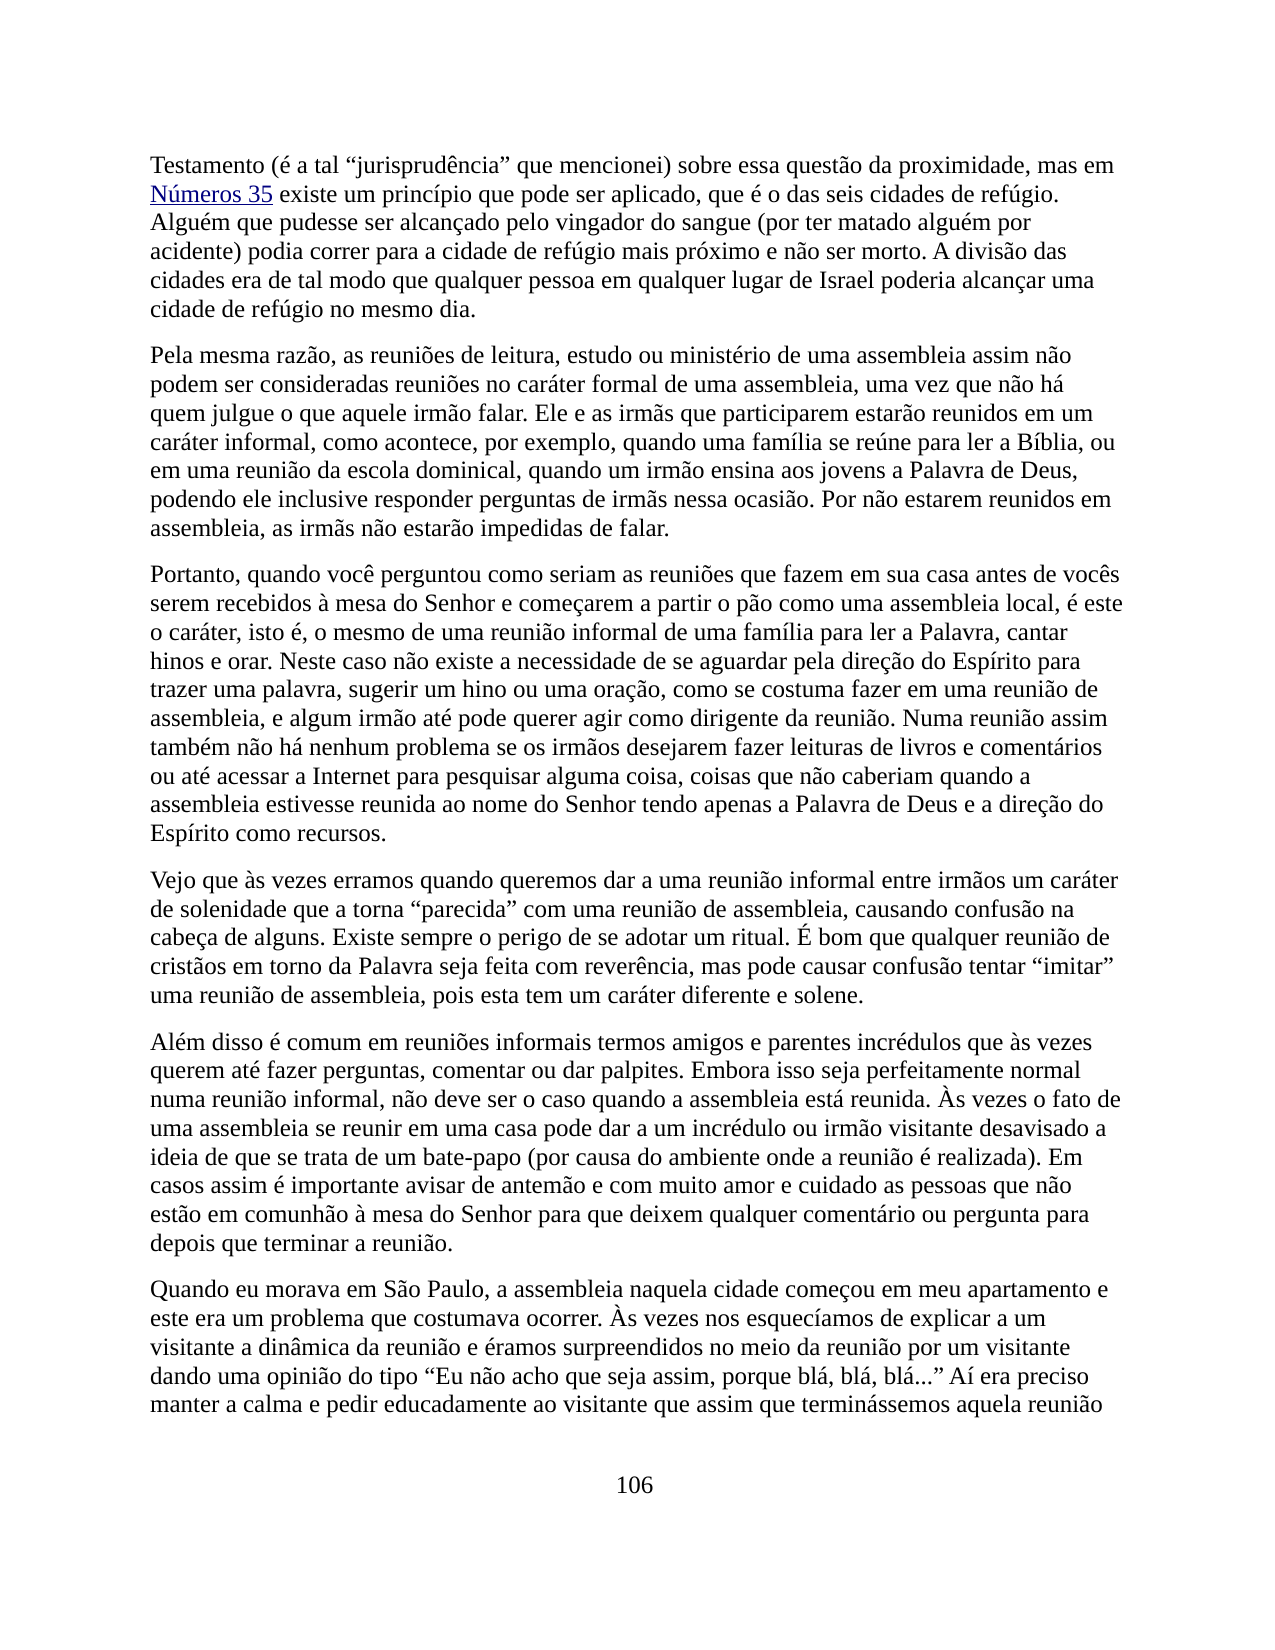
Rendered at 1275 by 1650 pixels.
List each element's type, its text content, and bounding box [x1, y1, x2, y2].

text Vejo que às vezes erramos quando queremos dar a uma reunião informal entre irmãos um caráter de solenidade que a torna “parecida” com uma reunião de assembleia, causando confusão na cabeça de alguns. Existe sempre o perigo de se adotar um ritual. É bom que qualquer reunião de cristãos em torno da Palavra seja feita com reverência, mas pode causar confusão tentar “imitar” uma reunião de assembleia, pois esta tem um caráter diferente e solene. [150, 865, 1125, 1009]
text Pela mesma razão, as reuniões de leitura, estudo ou ministério de uma assembleia assim não podem ser consideradas reuniões no caráter formal de uma assembleia, uma vez que não há quem julgue o que aquele irmão falar. Ele e as irmãs que participarem estarão reunidos em um caráter informal, como acontece, por exemplo, quando uma família se reúne para ler a Bíblia, ou em uma reunião da escola dominical, quando um irmão ensina aos jovens a Palavra de Deus, podendo ele inclusive responder perguntas de irmãs nessa ocasião. Por não estarem reunidos em assembleia, as irmãs não estarão impedidas de falar. [150, 340, 1125, 542]
text Testamento (é a tal “jurisprudência” que mencionei) sobre essa questão da proximidade, mas em Números 35 existe um princípio que pode ser aplicado, que é o das seis cidades de refúgio. Alguém que pudesse ser alcançado pelo vingador do sangue (por ter matado alguém por acidente) podia correr para a cidade de refúgio mais próximo e não ser morto. A divisão das cidades era de tal modo que qualquer pessoa em qualquer lugar de Israel poderia alcançar uma cidade de refúgio no mesmo dia. [150, 150, 1125, 322]
text Quando eu morava em São Paulo, a assembleia naquela cidade começou em meu apartamento e este era um problema que costumava ocorrer. Às vezes nos esquecíamos de explicar a um visitante a dinâmica da reunião e éramos surpreendidos no meio da reunião por um visitante dando uma opinião do tipo “Eu não acho que seja assim, porque blá, blá, blá...” Aí era preciso manter a calma e pedir educadamente ao visitante que assim que terminássemos aquela reunião [150, 1274, 1125, 1418]
text Além disso é comum em reuniões informais termos amigos e parentes incrédulos que às vezes querem até fazer perguntas, comentar ou dar palpites. Embora isso seja perfeitamente normal numa reunião informal, não deve ser o caso quando a assembleia está reunida. Às vezes o fato de uma assembleia se reunir em uma casa pode dar a um incrédulo ou irmão visitante desavisado a ideia de que se trata de um bate-papo (por causa do ambiente onde a reunião é realizada). Em casos assim é importante avisar de antemão e com muito amor e cuidado as pessoas que não estão em comunhão à mesa do Senhor para que deixem qualquer comentário ou pergunta para depois que terminar a reunião. [150, 1027, 1125, 1257]
text Portanto, quando você perguntou como seriam as reuniões que fazem em sua casa antes de vocês serem recebidos à mesa do Senhor e começarem a partir o pão como uma assembleia local, é este o caráter, isto é, o mesmo de uma reunião informal de uma família para ler a Palavra, cantar hinos e orar. Neste caso não existe a necessidade de se aguardar pela direção do Espírito para trazer uma palavra, sugerir um hino ou uma oração, como se costuma fazer em uma reunião de assembleia, e algum irmão até pode querer agir como dirigente da reunião. Numa reunião assim também não há nenhum problema se os irmãos desejarem fazer leituras de livros e comentários ou até acessar a Internet para pesquisar alguma coisa, coisas que não caberiam quando a assembleia estivesse reunida ao nome do Senhor tendo apenas a Palavra de Deus e a direção do Espírito como recursos. [150, 559, 1125, 847]
